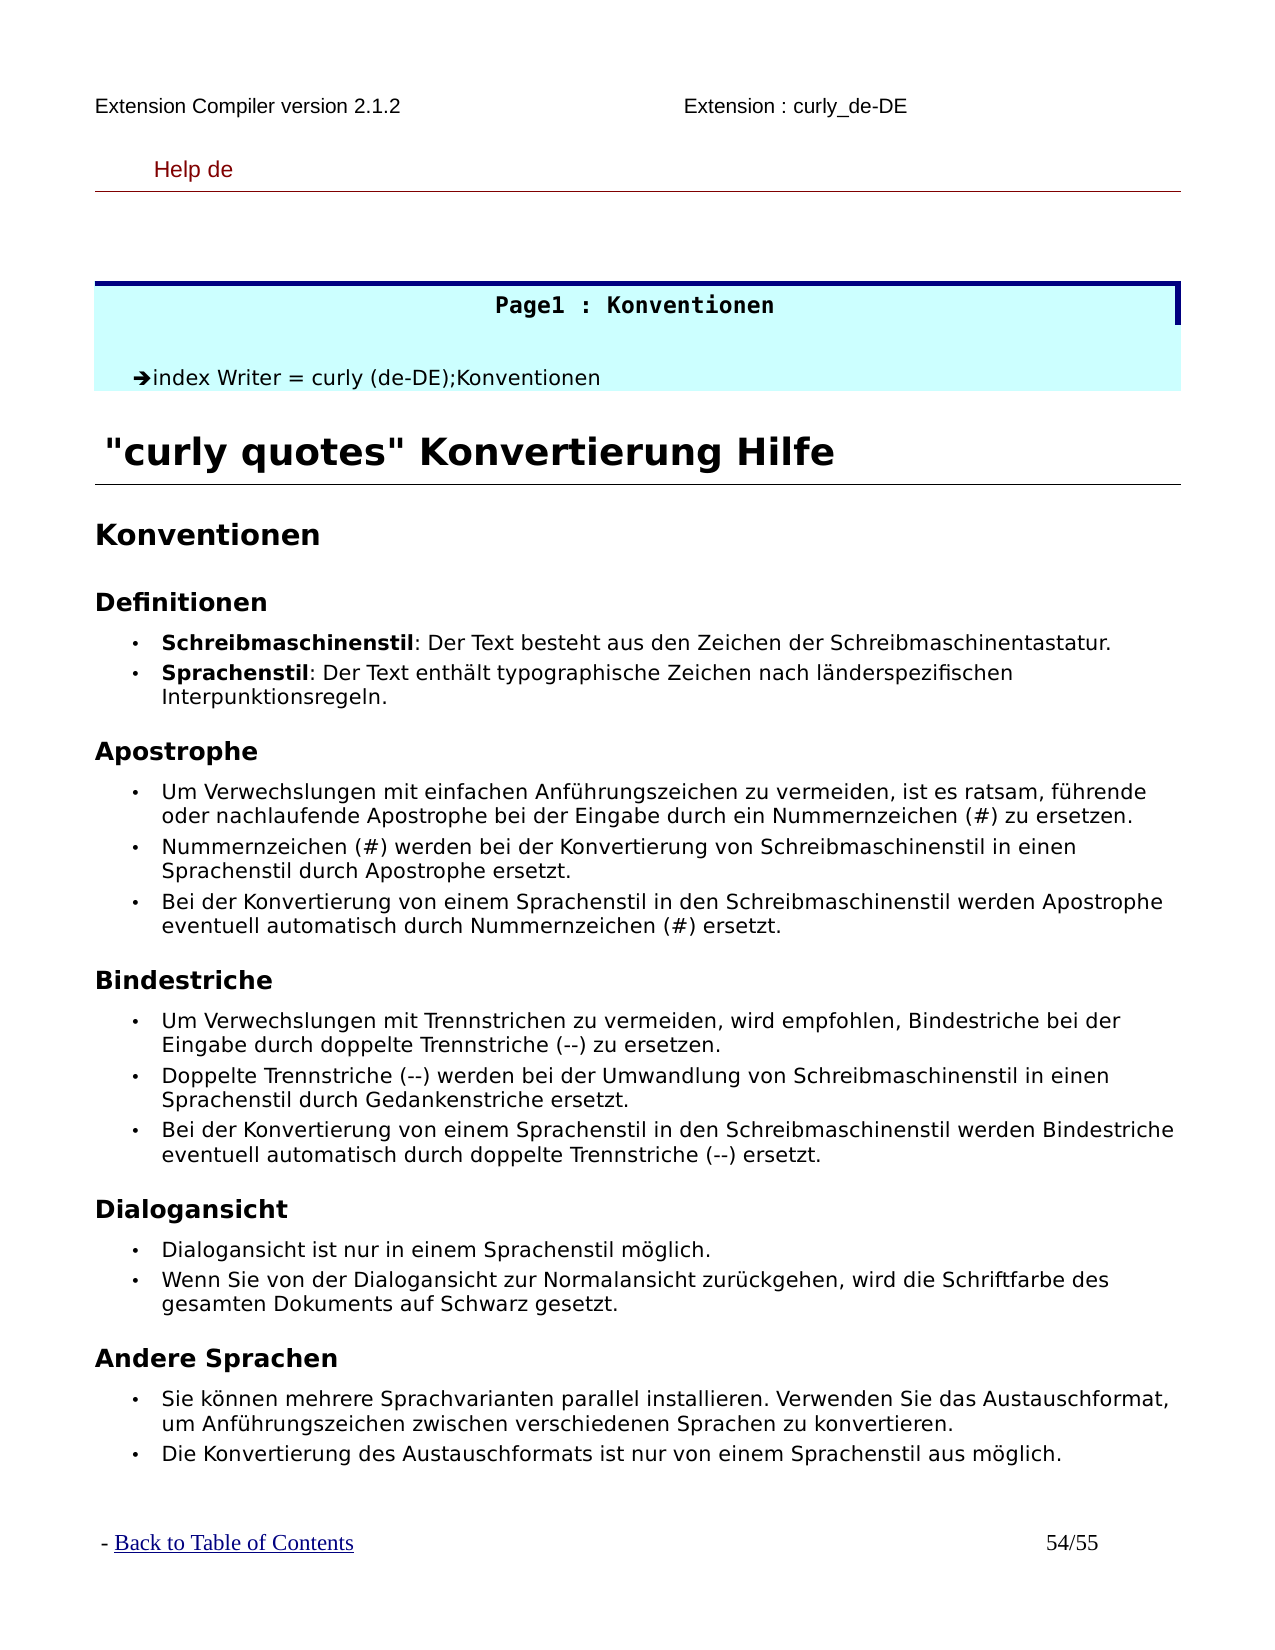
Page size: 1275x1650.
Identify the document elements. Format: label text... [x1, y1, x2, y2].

list Um Verwechslungen mit einfachen Anführungszeichen zu vermeiden, ist es ratsam, führende oder nachlaufende Apostrophe bei der Eingabe durch ein Nummernzeichen (#) zu ersetzen. [132, 780, 1181, 829]
list Dialogansicht ist nur in einem Sprachenstil möglich. [132, 1237, 1181, 1262]
list index Writer = curly (de-DE);Konventionen [94, 366, 1181, 391]
list Um Verwechslungen mit Trennstrichen zu vermeiden, wird empfohlen, Bindestriche bei der Eingabe durch doppelte Trennstriche (--) zu ersetzen. [132, 1009, 1181, 1058]
list Bei der Konvertierung von einem Sprachenstil in den Schreibmaschinenstil werden Apostrophe eventuell automatisch durch Nummernzeichen (#) ersetzt. [132, 889, 1181, 938]
text Konventionen [94, 519, 1181, 553]
list Doppelte Trennstriche (--) werden bei der Umwandlung von Schreibmaschinenstil in einen Sprachenstil durch Gedankenstriche ersetzt. [132, 1063, 1181, 1112]
list Nummernzeichen (#) werden bei der Konvertierung von Schreibmaschinenstil in einen Sprachenstil durch Apostrophe ersetzt. [132, 835, 1181, 884]
text Andere Sprachen [94, 1344, 1181, 1373]
list Bei der Konvertierung von einem Sprachenstil in den Schreibmaschinenstil werden Bindestriche eventuell automatisch durch doppelte Trennstriche (--) ersetzt. [132, 1118, 1181, 1167]
list Wenn Sie von der Dialogansicht zur Normalansicht zurückgehen, wird die Schriftfarbe des gesamten Dokuments auf Schwarz gesetzt. [132, 1268, 1181, 1317]
list Sie können mehrere Sprachvarianten parallel installieren. Verwenden Sie das Austauschformat, um Anführungszeichen zwischen verschiedenen Sprachen zu konvertieren. [132, 1387, 1181, 1436]
list Schreibmaschinenstil: Der Text besteht aus den Zeichen der Schreibmaschinentastatur. [132, 631, 1181, 655]
text Bindestriche [94, 966, 1181, 995]
text Dialogansicht [94, 1195, 1181, 1224]
text Page1 : Konventionen [94, 282, 1175, 325]
text Apostrophe [94, 737, 1181, 766]
list Die Konvertierung des Austauschformats ist nur von einem Sprachenstil aus möglich. [132, 1442, 1181, 1466]
list Sprachenstil: Der Text enthält typographische Zeichen nach länderspezifischen Interpunktionsregeln. [132, 661, 1181, 710]
text "curly quotes" Konvertierung Hilfe [94, 421, 1181, 484]
text Help de [94, 147, 1181, 192]
text Definitionen [94, 588, 1181, 617]
